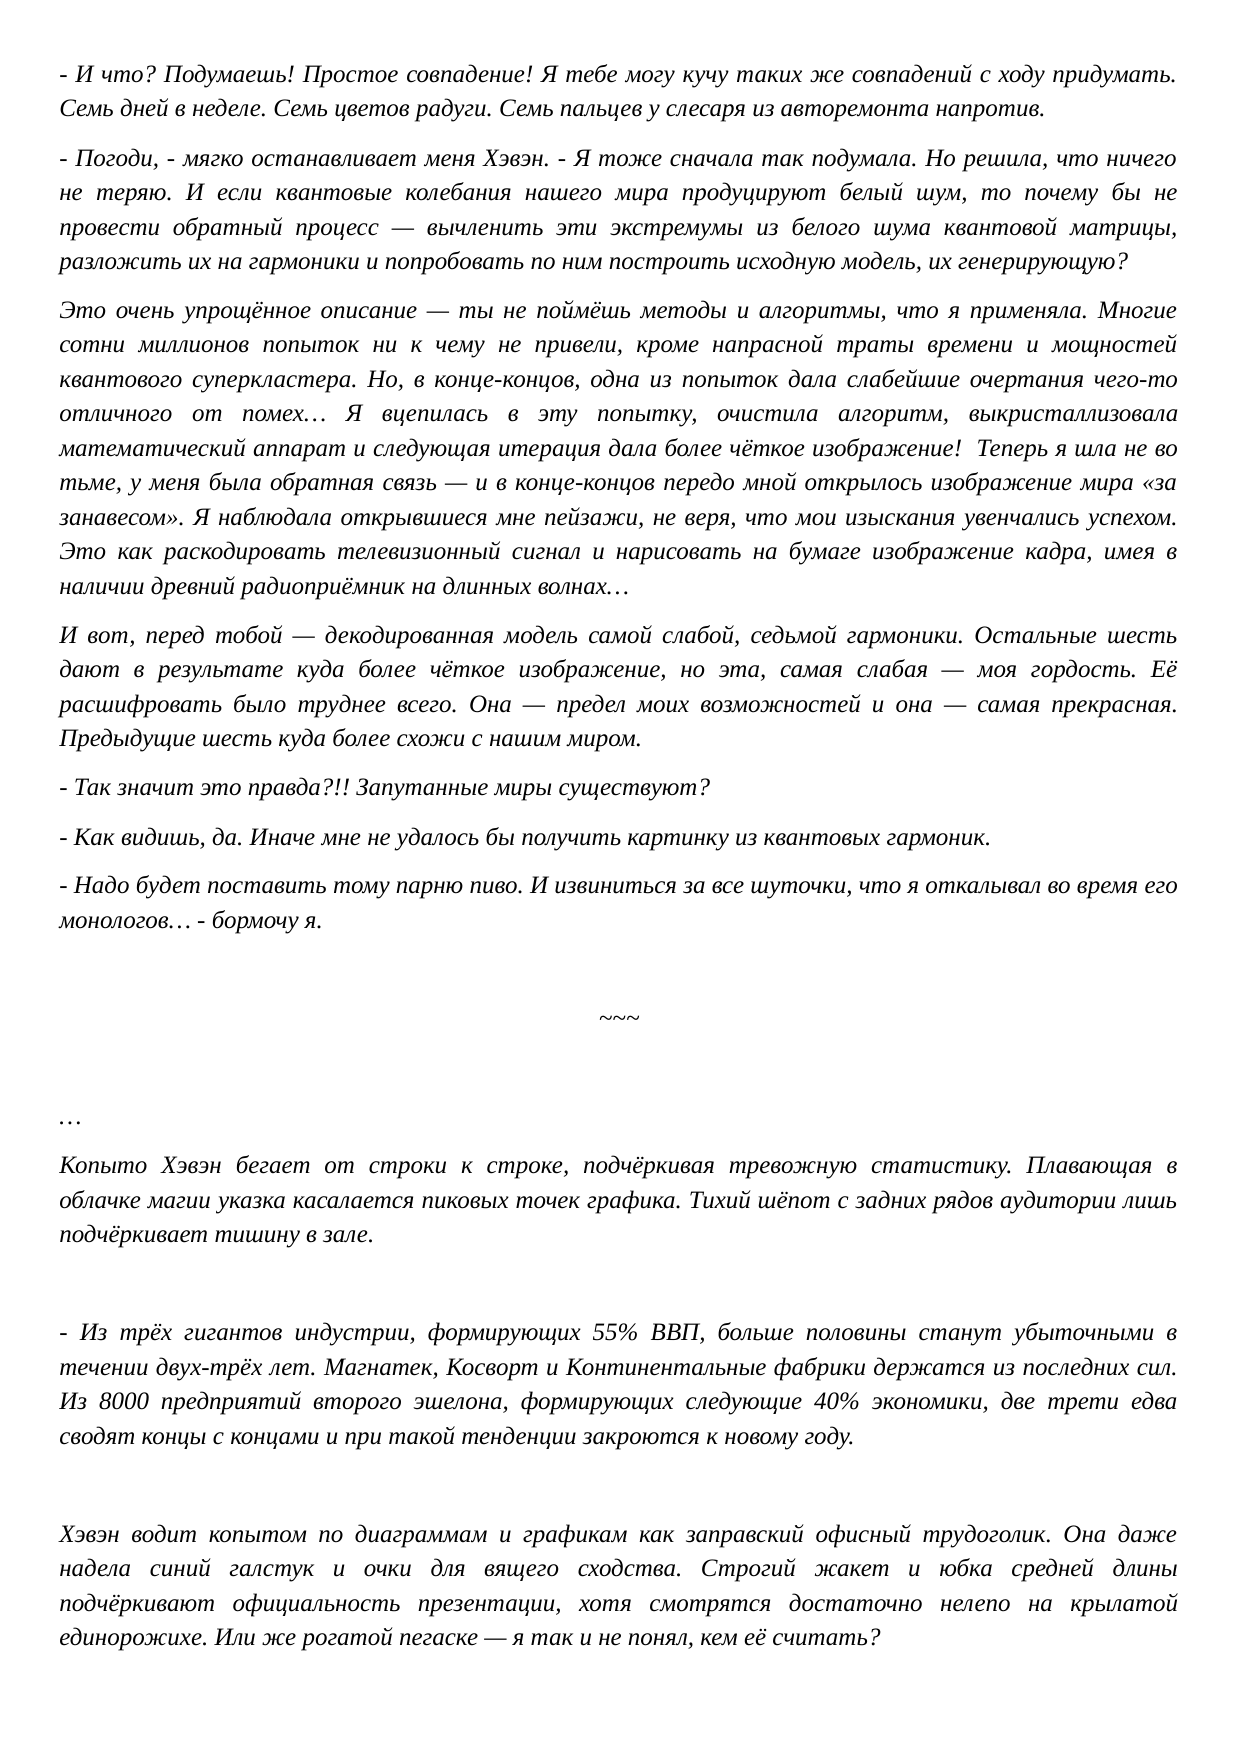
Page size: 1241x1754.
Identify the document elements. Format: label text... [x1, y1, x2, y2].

text - Как видишь, да. Иначе мне не удалось бы получить картинку из квантовых гармоник. [59, 822, 1181, 850]
text - И что? Подумаешь! Простое совпадение! Я тебе могу кучу таких же совпадений с ходу придумать. Семь дней в неделе. Семь цветов радуги. Семь пальцев у слесаря из авторемонта напротив. [59, 59, 1181, 122]
text - Так значит это правда?!! Запутанные миры существуют? [59, 772, 1181, 801]
text И вот, перед тобой — декодированная модель самой слабой, седьмой гармоники. Остальные шесть дают в результате куда более чёткое изображение, но эта, самая слабая — моя гордость. Её расшифровать было труднее всего. Она — предел моих возможностей и она — самая прекрасная. Предыдущие шесть куда более схожи с нашим миром. [59, 620, 1181, 752]
text ~~~ [59, 1003, 1181, 1032]
text - Из трёх гигантов индустрии, формирующих 55% ВВП, больше половины станут убыточными в течении двух-трёх лет. Магнатек, Косворт и Континентальные фабрики держатся из последних сил. Из 8000 предприятий второго эшелона, формирующих следующие 40% экономики, две трети едва сводят концы с концами и при такой тенденции закроются к новому году. [59, 1317, 1181, 1450]
text Копыто Хэвэн бегает от строки к строке, подчёркивая тревожную статистику. Плавающая в облачке магии указка касалается пиковых точек графика. Тихий шёпот с задних рядов аудитории лишь подчёркивает тишину в зале. [59, 1150, 1181, 1248]
text … [59, 1101, 1181, 1130]
text - Надо будет поставить тому парню пиво. И извиниться за все шуточки, что я откалывал во время его монологов… - бормочу я. [59, 871, 1181, 934]
text - Погоди, - мягко останавливает меня Хэвэн. - Я тоже сначала так подумала. Но решила, что ничего не теряю. И если квантовые колебания нашего мира продуцируют белый шум, то почему бы не провести обратный процесс — вычленить эти экстремумы из белого шума квантовой матрицы, разложить их на гармоники и попробовать по ним построить исходную модель, их генерирующую? [59, 143, 1181, 275]
text Это очень упрощённое описание — ты не поймёшь методы и алгоритмы, что я применяла. Многие сотни миллионов попыток ни к чему не привели, кроме напрасной траты времени и мощностей квантового суперкластера. Но, в конце-концов, одна из попыток дала слабейшие очертания чего-то отличного от помех… Я вцепилась в эту попытку, очистила алгоритм, выкристаллизовала математический аппарат и следующая итерация дала более чёткое изображение! Теперь я шла не во тьме, у меня была обратная связь — и в конце-концов передо мной открылось изображение мира «за занавесом». Я наблюдала открывшиеся мне пейзажи, не веря, что мои изыскания увенчались успехом. Это как раскодировать телевизионный сигнал и нарисовать на бумаге изображение кадра, имея в наличии древний радиоприёмник на длинных волнах… [59, 295, 1181, 600]
text Хэвэн водит копытом по диаграммам и графикам как заправский офисный трудоголик. Она даже надела синий галстук и очки для вящего сходства. Строгий жакет и юбка средней длины подчёркивают официальность презентации, хотя смотрятся достаточно нелепо на крылатой единорожихе. Или же рогатой пегаске — я так и не понял, кем её считать? [59, 1519, 1181, 1651]
